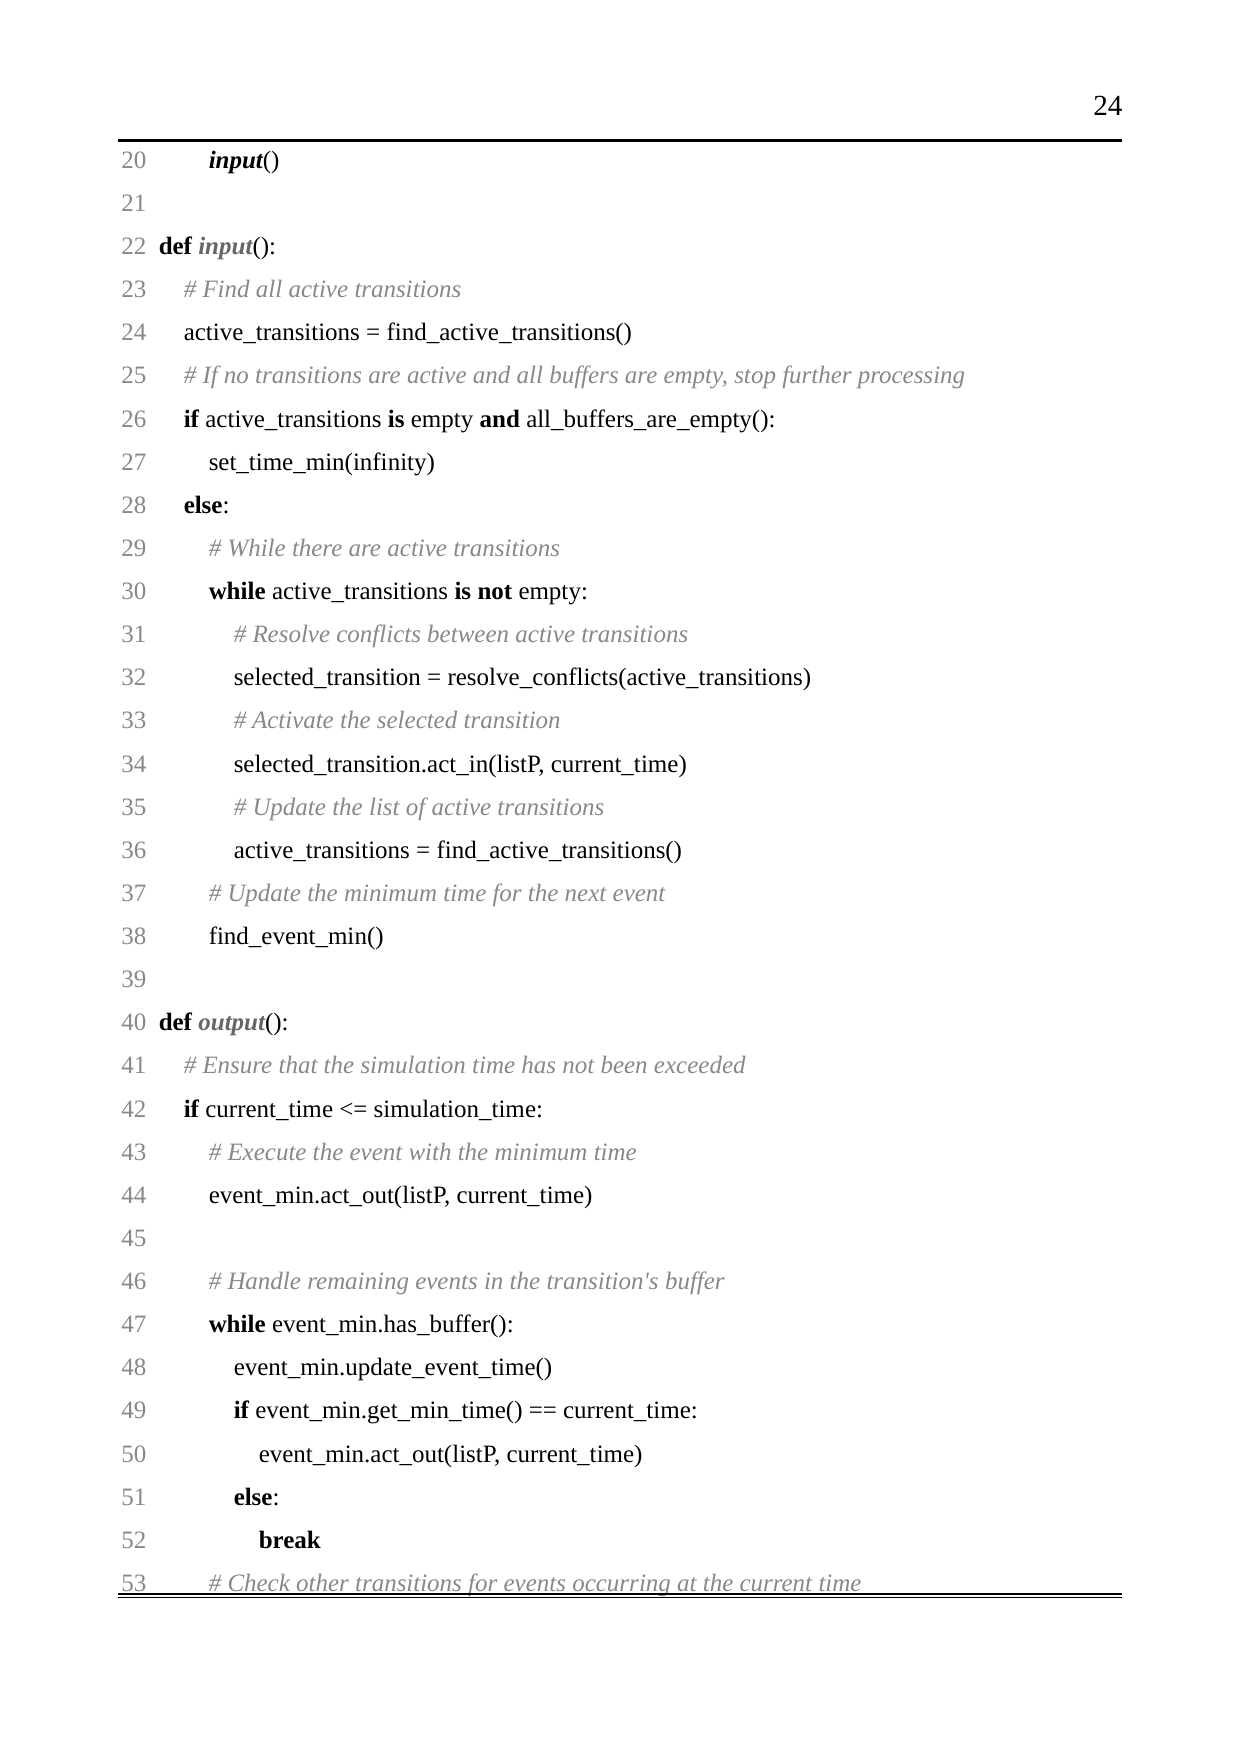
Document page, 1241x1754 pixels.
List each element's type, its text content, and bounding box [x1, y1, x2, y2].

text 43 # Execute the event with the minimum time [118, 1131, 1122, 1166]
text 42 if current_time <= simulation_time: [118, 1087, 1122, 1122]
text 52 break [118, 1519, 1122, 1554]
text 26 if active_transitions is empty and all_buffers_are_empty(): [118, 397, 1122, 432]
text 39 [118, 958, 1122, 993]
text 25 # If no transitions are active and all buffers are empty, stop further processing [118, 354, 1122, 389]
text 40 def output(): [118, 1001, 1122, 1036]
text 22 def input(): [118, 225, 1122, 260]
text 48 event_min.update_event_time() [118, 1346, 1122, 1381]
text 47 while event_min.has_buffer(): [118, 1303, 1122, 1338]
text 21 [118, 182, 1122, 217]
text 53 # Check other transitions for events occurring at the current time [118, 1562, 1122, 1593]
text 29 # While there are active transitions [118, 527, 1122, 562]
text 44 event_min.act_out(listP, current_time) [118, 1174, 1122, 1209]
text 34 selected_transition.act_in(listP, current_time) [118, 742, 1122, 777]
text 37 # Update the minimum time for the next event [118, 872, 1122, 907]
text 24 active_transitions = find_active_transitions() [118, 311, 1122, 346]
text 49 if event_min.get_min_time() == current_time: [118, 1389, 1122, 1424]
text 50 event_min.act_out(listP, current_time) [118, 1432, 1122, 1467]
text 38 find_event_min() [118, 915, 1122, 950]
text 33 # Activate the selected transition [118, 699, 1122, 734]
text 27 set_time_min(infinity) [118, 441, 1122, 476]
text 41 # Ensure that the simulation time has not been exceeded [118, 1044, 1122, 1079]
text 30 while active_transitions is not empty: [118, 570, 1122, 605]
text 32 selected_transition = resolve_conflicts(active_transitions) [118, 656, 1122, 691]
text 36 active_transitions = find_active_transitions() [118, 829, 1122, 864]
text 35 # Update the list of active transitions [118, 786, 1122, 821]
text 45 [118, 1217, 1122, 1252]
text 28 else: [118, 484, 1122, 519]
text 46 # Handle remaining events in the transition's buffer [118, 1260, 1122, 1295]
text 51 else: [118, 1476, 1122, 1511]
text 23 # Find all active transitions [118, 268, 1122, 303]
text 20 input() [118, 142, 1122, 174]
text 31 # Resolve conflicts between active transitions [118, 613, 1122, 648]
